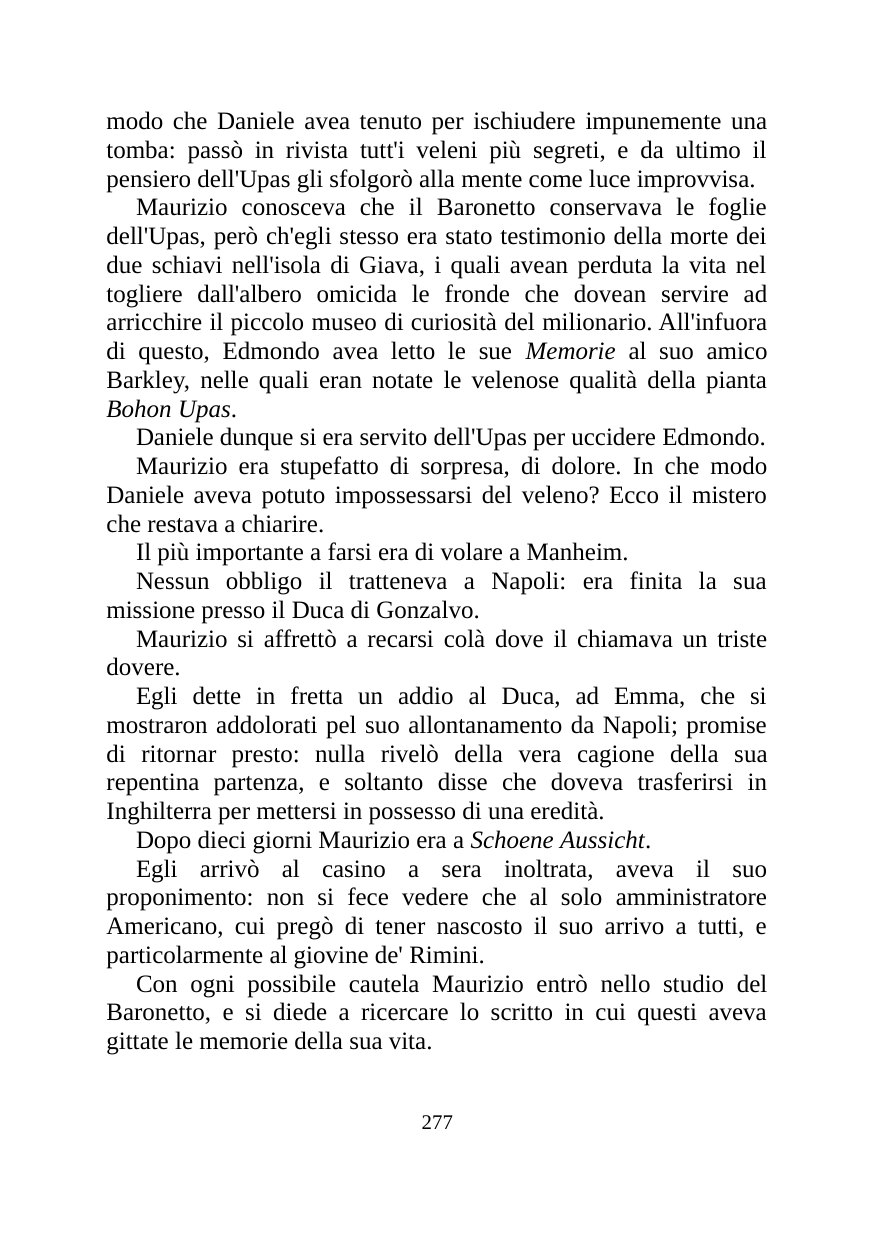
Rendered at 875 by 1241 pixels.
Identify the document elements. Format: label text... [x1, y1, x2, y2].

text Il più importante a farsi era di volare a Manheim. [106, 537, 768, 566]
text Nessun obbligo il tratteneva a Napoli: era finita la sua missione presso il Duca di Gonzalvo. [106, 566, 768, 624]
text Maurizio si affrettò a recarsi colà dove il chiamava un triste dovere. [106, 624, 768, 681]
text Egli arrivò al casino a sera inoltrata, aveva il suo proponimento: non si fece vedere che al solo amministratore Americano, cui pregò di tener nascosto il suo arrivo a tutti, e particolarmente al giovine de' Rimini. [106, 854, 768, 969]
text Maurizio era stupefatto di sorpresa, di dolore. In che modo Daniele aveva potuto impossessarsi del veleno? Ecco il mistero che restava a chiarire. [106, 451, 768, 537]
text Dopo dieci giorni Maurizio era a Schoene Aussicht. [106, 825, 768, 854]
text Egli dette in fretta un addio al Duca, ad Emma, che si mostraron addolorati pel suo allontanamento da Napoli; promise di ritornar presto: nulla rivelò della vera cagione della sua repentina partenza, e soltanto disse che doveva trasferirsi in Inghilterra per mettersi in possesso di una eredità. [106, 681, 768, 825]
text Con ogni possibile cautela Maurizio entrò nello studio del Baronetto, e si diede a ricercare lo scritto in cui questi aveva gittate le memorie della sua vita. [106, 969, 768, 1055]
text Daniele dunque si era servito dell'Upas per uccidere Edmondo. [106, 422, 768, 451]
text Maurizio conosceva che il Baronetto conservava le foglie dell'Upas, però ch'egli stesso era stato testimonio della morte dei due schiavi nell'isola di Giava, i quali avean perduta la vita nel togliere dall'albero omicida le fronde che dovean servire ad arricchire il piccolo museo di curiosità del milionario. All'infuora di questo, Edmondo avea letto le sue Memorie al suo amico Barkley, nelle quali eran notate le velenose qualità della pianta Bohon Upas. [106, 192, 768, 422]
text modo che Daniele avea tenuto per ischiudere impunemente una tomba: passò in rivista tutt'i veleni più segreti, e da ultimo il pensiero dell'Upas gli sfolgorò alla mente come luce improvvisa. [106, 106, 768, 192]
